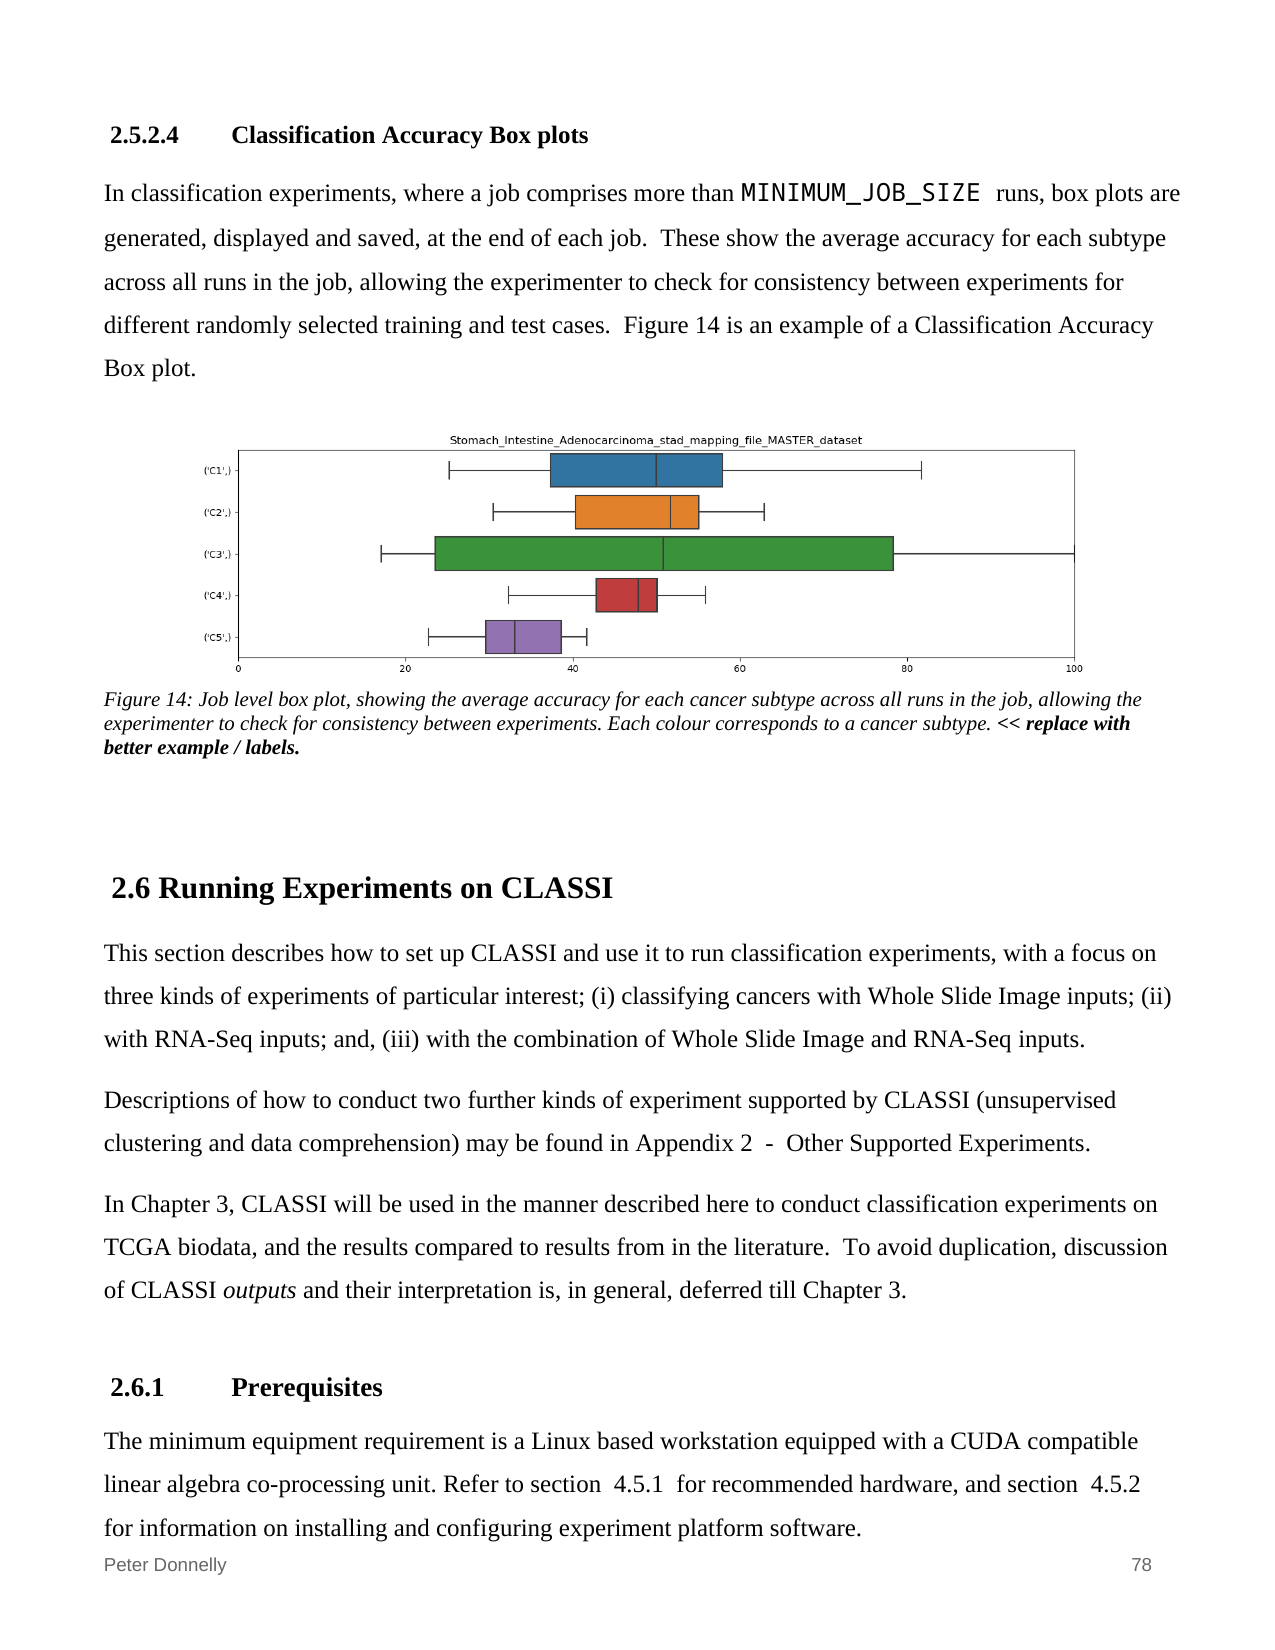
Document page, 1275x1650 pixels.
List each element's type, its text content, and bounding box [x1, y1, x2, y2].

text Figure 14: Job level box plot, showing the average accuracy for each cancer subtype across all runs in the job, allowing the experimenter to check for consistency between experiments. Each colour corresponds to a cancer subtype. << replace with better example / labels. [103, 687, 1181, 759]
text This section describes how to set up CLASSI and use it to run classification experiments, with a focus on three kinds of experiments of particular interest; (i) classifying cancers with Whole Slide Image inputs; (ii) with RNA-Seq inputs; and, (iii) with the combination of Whole Slide Image and RNA-Seq inputs. [103, 938, 1181, 1053]
text In classification experiments, where a job comprises more than MINIMUM_JOB_SIZE runs, box plots are generated, displayed and saved, at the end of each job. These show the average accuracy for each subtype across all runs in the job, allowing the experimenter to check for consistency between experiments for different randomly selected training and test cases. Figure 14 is an example of a Classification Accuracy Box plot. [103, 175, 1181, 382]
picture [103, 417, 1182, 687]
text In Chapter 3, CLASSI will be used in the manner described here to conduct classification experiments on TCGA biodata, and the results compared to results from in the literature. To avoid duplication, discussion of CLASSI outputs and their interpretation is, in general, deferred till Chapter 3. [103, 1189, 1181, 1304]
text Descriptions of how to conduct two further kinds of experiment supported by CLASSI (unsupervised clustering and data comprehension) may be found in Appendix 2 - Other Supported Experiments. [103, 1085, 1181, 1157]
subtitle Prerequisites [103, 1372, 1181, 1403]
subtitle Running Experiments on CLASSI [103, 869, 1181, 906]
text The minimum equipment requirement is a Linux based workstation equipped with a CUDA compatible linear algebra co-processing unit. Refer to section 4.5.1 for recommended hardware, and section 4.5.2 for information on installing and configuring experiment platform software. [103, 1426, 1181, 1541]
subtitle Classification Accuracy Box plots [103, 120, 1181, 148]
